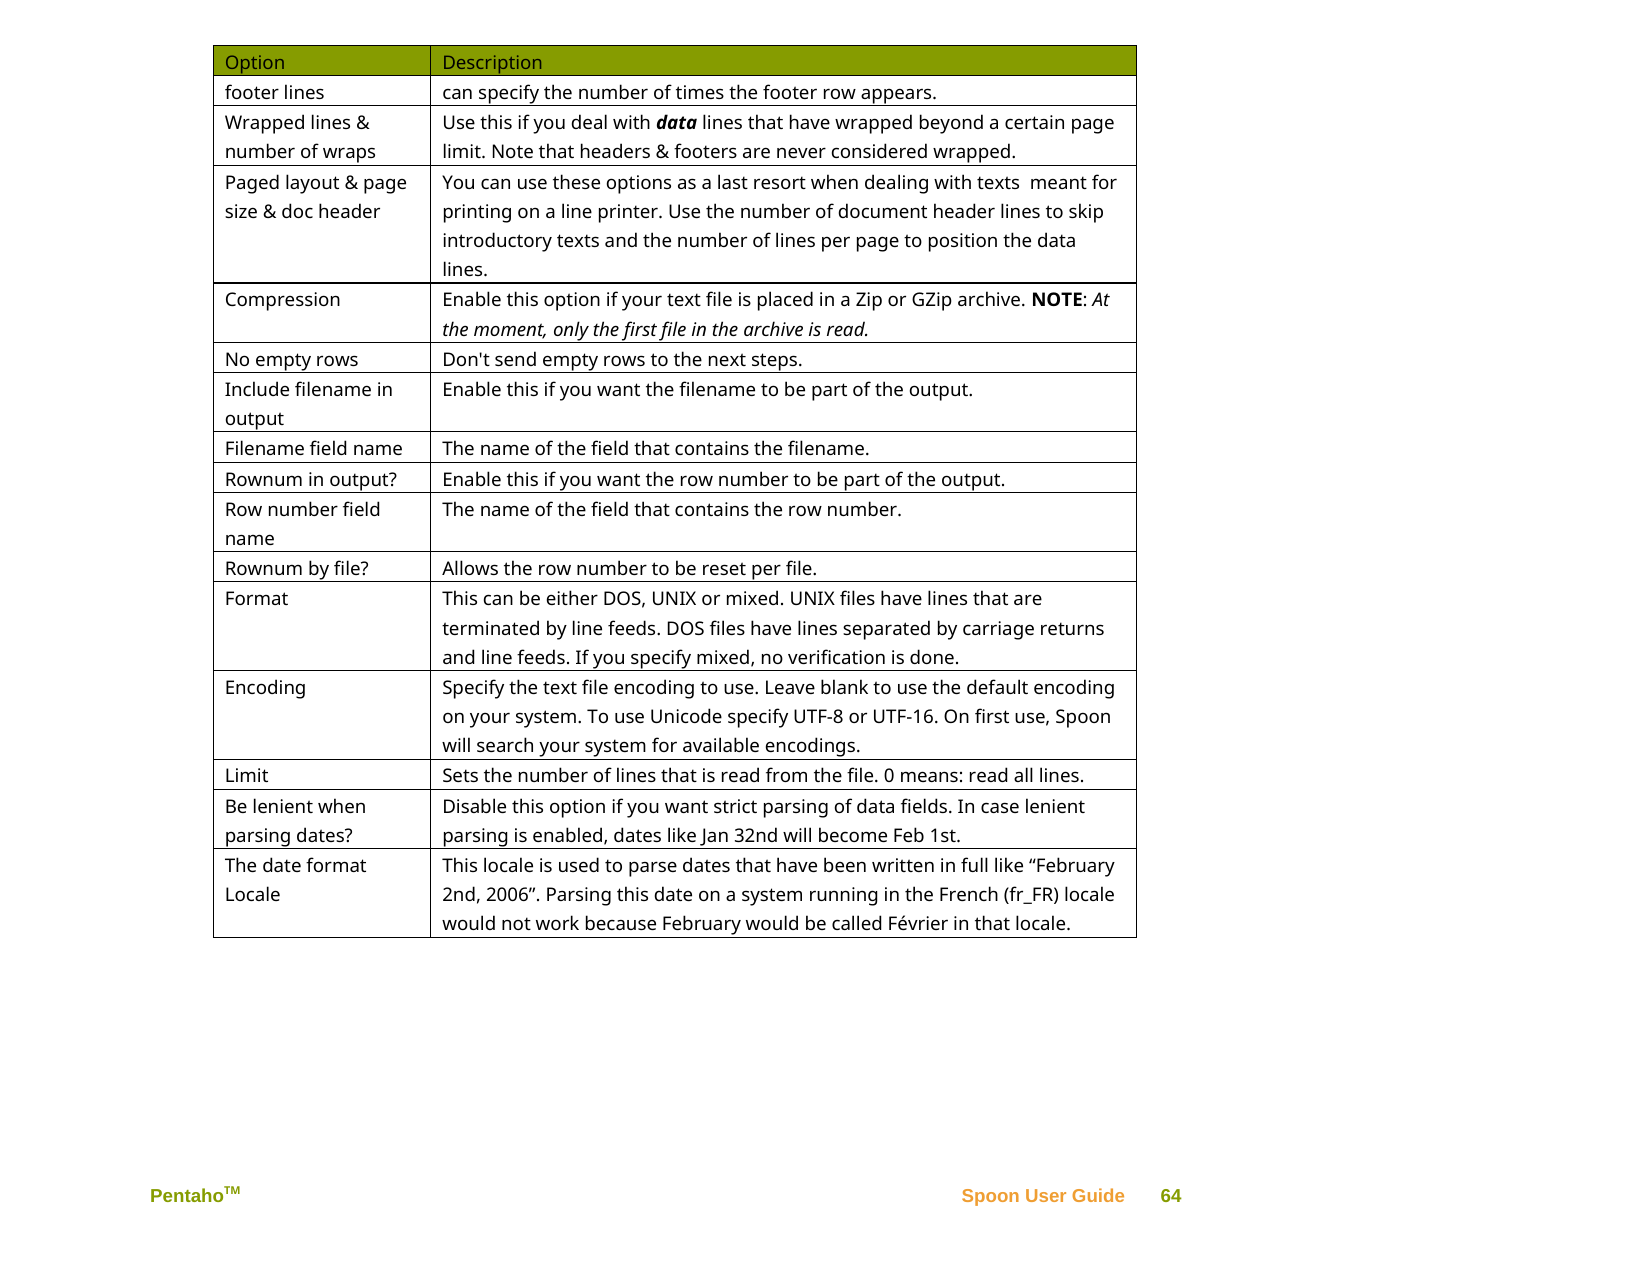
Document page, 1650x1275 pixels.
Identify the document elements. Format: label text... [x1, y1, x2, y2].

table_cell Enable this if you want the filename to be part of the output. [431, 373, 1136, 431]
table_cell This locale is used to parse dates that have been written in full like “February 2nd, 2006”. Parsing this date on a system running in the French (fr_FR) locale would not work because February would be called Février in that locale. [431, 849, 1136, 937]
table_cell footer lines [214, 76, 430, 105]
table_cell Row number field name [214, 493, 430, 551]
table_cell can specify the number of times the footer row appears. [431, 76, 1136, 105]
table_cell Enable this if you want the row number to be part of the output. [431, 463, 1136, 492]
table_cell The name of the field that contains the row number. [431, 493, 1136, 551]
table_cell Wrapped lines & number of wraps [214, 106, 430, 165]
table_cell No empty rows [214, 343, 430, 372]
table_cell Paged layout & page size & doc header [214, 166, 430, 282]
table_cell Rownum by file? [214, 552, 430, 581]
table_cell The date format Locale [214, 849, 430, 937]
table_cell The name of the field that contains the filename. [431, 432, 1136, 462]
table_cell Sets the number of lines that is read from the file. 0 means: read all lines. [431, 760, 1136, 789]
table_cell Filename field name [214, 432, 430, 462]
table_cell Be lenient when parsing dates? [214, 790, 430, 848]
table_cell This can be either DOS, UNIX or mixed. UNIX files have lines that are terminated by line feeds. DOS files have lines separated by carriage returns and line feeds. If you specify mixed, no verification is done. [431, 582, 1136, 670]
table_cell Rownum in output? [214, 463, 430, 492]
table_cell Enable this option if your text file is placed in a Zip or GZip archive. NOTE: At the moment, only the first file in the archive is read. [431, 284, 1136, 342]
table_header Description [431, 46, 1136, 75]
table_cell Format [214, 582, 430, 670]
table_cell Use this if you deal with data lines that have wrapped beyond a certain page limit. Note that headers & footers are never considered wrapped. [431, 106, 1136, 165]
table_cell Disable this option if you want strict parsing of data fields. In case lenient parsing is enabled, dates like Jan 32nd will become Feb 1st. [431, 790, 1136, 848]
table_cell Encoding [214, 671, 430, 758]
table_cell Specify the text file encoding to use. Leave blank to use the default encoding on your system. To use Unicode specify UTF-8 or UTF-16. On first use, Spoon will search your system for available encodings. [431, 671, 1136, 758]
table_header Option [214, 46, 430, 75]
table_cell You can use these options as a last resort when dealing with texts meant for printing on a line printer. Use the number of document header lines to skip introductory texts and the number of lines per page to position the data lines. [431, 166, 1136, 282]
table_cell Allows the row number to be reset per file. [431, 552, 1136, 581]
table_cell Include filename in output [214, 373, 430, 431]
table_cell Limit [214, 760, 430, 789]
table_cell Compression [214, 284, 430, 342]
table_cell Don't send empty rows to the next steps. [431, 343, 1136, 372]
